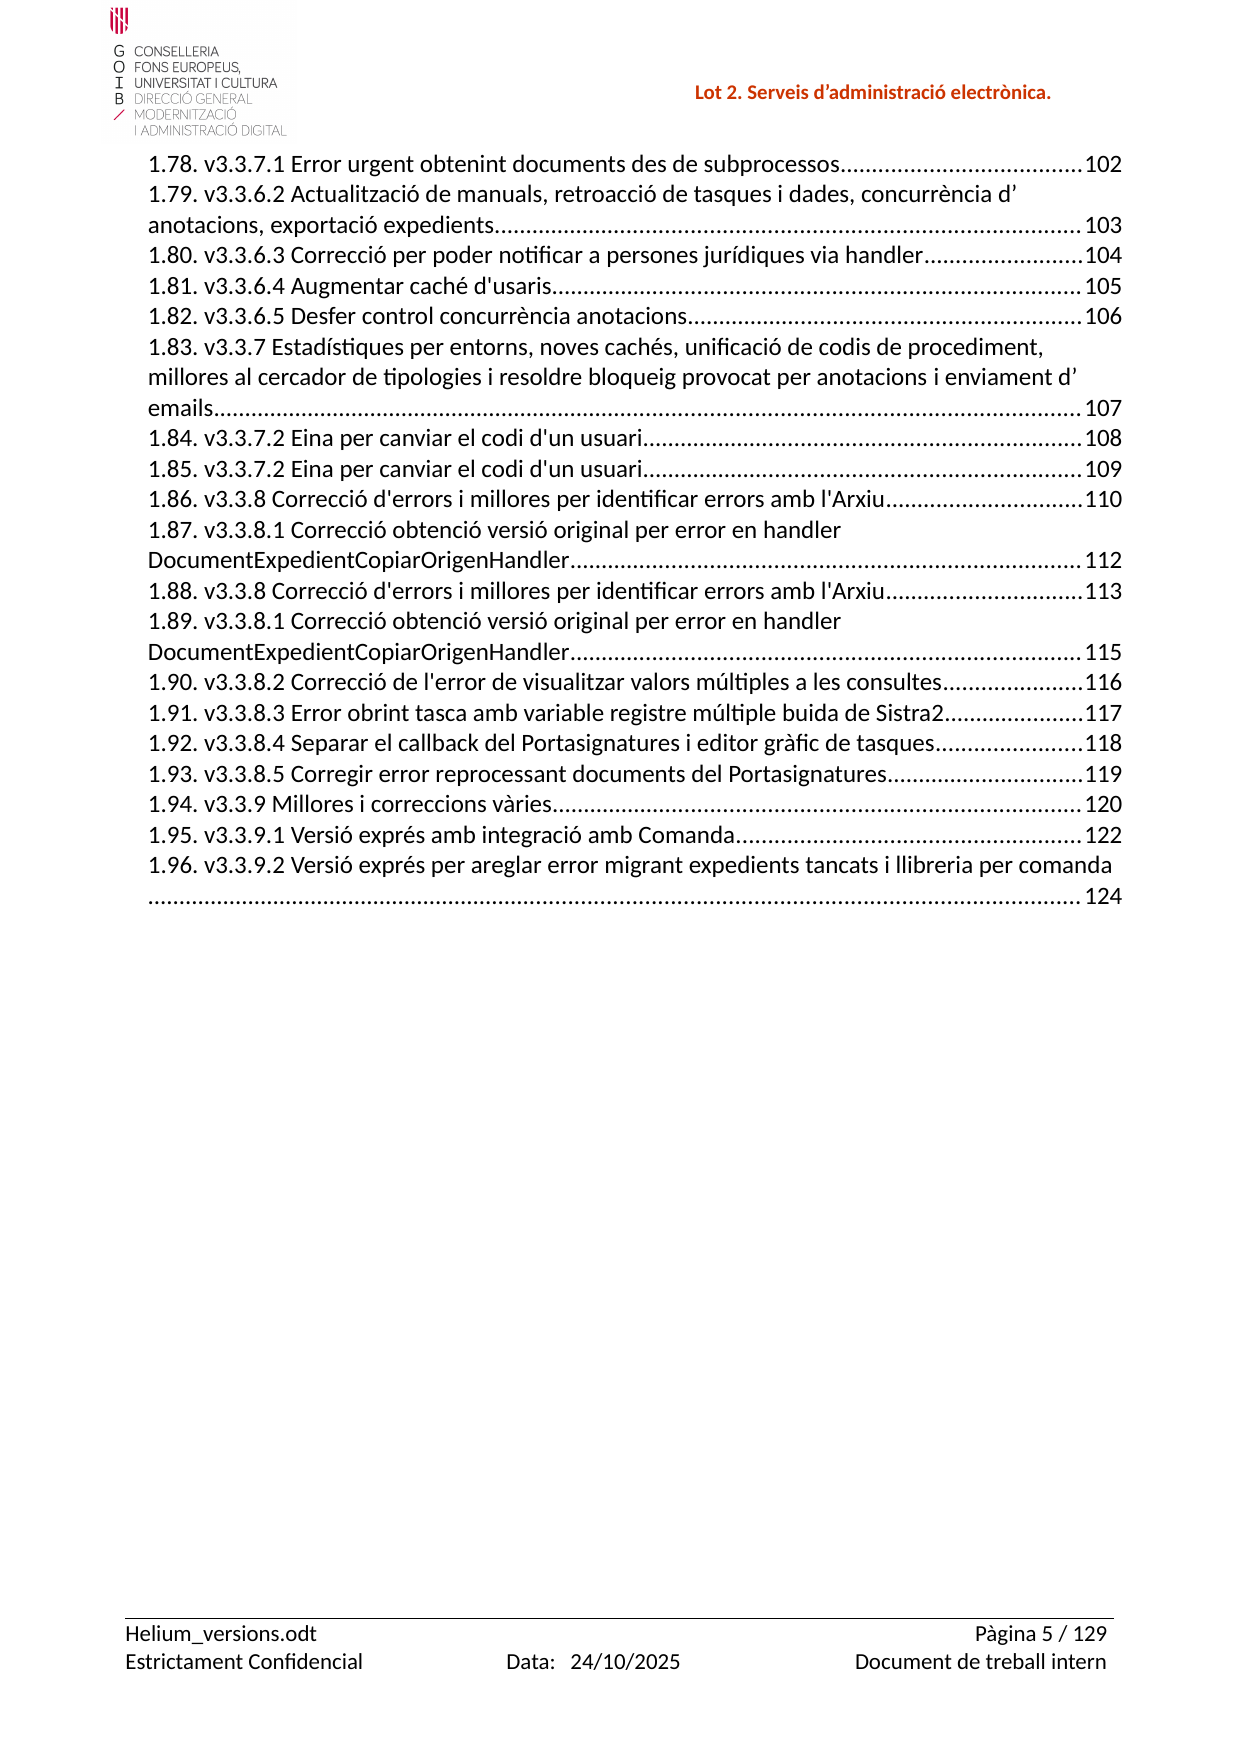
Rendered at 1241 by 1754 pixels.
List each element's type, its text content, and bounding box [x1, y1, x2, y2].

text 1.96. v3.3.9.2 Versió exprés per areglar error migrant expedients tancats i llibreria per comanda 124 [148, 850, 1122, 911]
text 1.90. v3.3.8.2 Correcció de l'error de visualitzar valors múltiples a les consultes 116 [148, 667, 1122, 697]
text 1.93. v3.3.8.5 Corregir error reprocessant documents del Portasignatures 119 [148, 758, 1122, 789]
text 1.82. v3.3.6.5 Desfer control concurrència anotacions 106 [148, 300, 1122, 331]
text 1.88. v3.3.8 Correcció d'errors i millores per identificar errors amb l'Arxiu 113 [148, 575, 1122, 606]
text 1.92. v3.3.8.4 Separar el callback del Portasignatures i editor gràfic de tasques 118 [148, 728, 1122, 758]
text 1.89. v3.3.8.1 Correcció obtenció versió original per error en handler DocumentExpedientCopiarOrigenHandler 115 [148, 606, 1122, 667]
text 1.86. v3.3.8 Correcció d'errors i millores per identificar errors amb l'Arxiu 110 [148, 483, 1122, 514]
text 1.91. v3.3.8.3 Error obrint tasca amb variable registre múltiple buida de Sistra2 117 [148, 697, 1122, 728]
text 1.94. v3.3.9 Millores i correccions vàries 120 [148, 789, 1122, 819]
text 1.78. v3.3.7.1 Error urgent obtenint documents des de subprocessos 102 [148, 148, 1122, 178]
text 1.95. v3.3.9.1 Versió exprés amb integració amb Comanda 122 [148, 819, 1122, 850]
picture [100, 0, 297, 144]
text 1.80. v3.3.6.3 Correcció per poder notificar a persones jurídiques via handler 104 [148, 239, 1122, 270]
text 1.84. v3.3.7.2 Eina per canviar el codi d'un usuari 108 [148, 422, 1122, 453]
text 1.81. v3.3.6.4 Augmentar caché d'usaris 105 [148, 270, 1122, 300]
text 1.87. v3.3.8.1 Correcció obtenció versió original per error en handler DocumentExpedientCopiarOrigenHandler 112 [148, 514, 1122, 575]
text 1.83. v3.3.7 Estadístiques per entorns, noves cachés, unificació de codis de procediment, millores al cercador de tipologies i resoldre bloqueig provocat per anotacions i enviament d’ emails. 107 [148, 331, 1122, 422]
text 1.85. v3.3.7.2 Eina per canviar el codi d'un usuari 109 [148, 453, 1122, 483]
text 1.79. v3.3.6.2 Actualització de manuals, retroacció de tasques i dades, concurrència d’ anotacions, exportació expedients. 103 [148, 178, 1122, 239]
